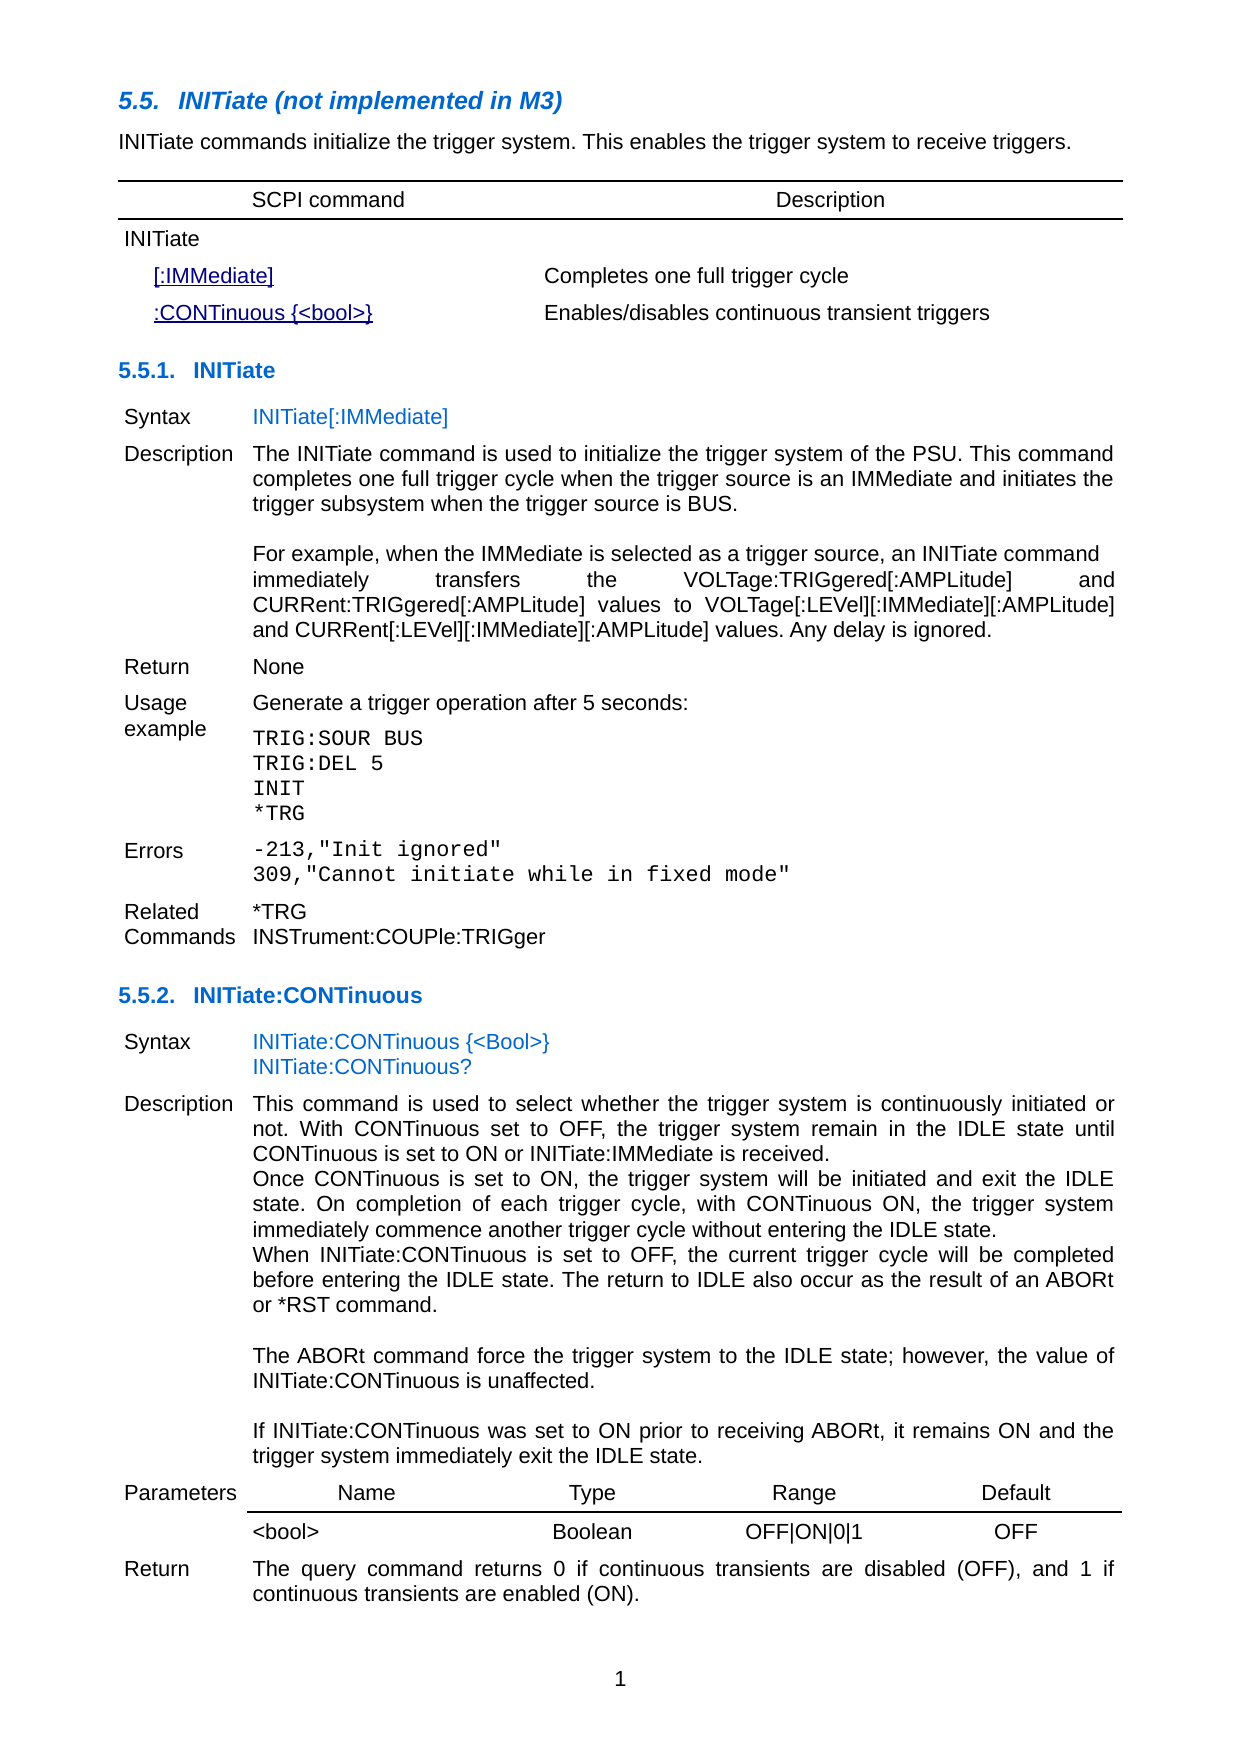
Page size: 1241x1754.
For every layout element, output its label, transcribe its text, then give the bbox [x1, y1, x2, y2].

table_cell -213,"Init ignored" 309,"Cannot initiate while in fixed mode" [247, 832, 1122, 893]
table_cell Usage example [118, 685, 247, 832]
table_cell <bool> [247, 1513, 486, 1550]
table_cell Parameters [118, 1474, 247, 1511]
table_cell INITiate [118, 220, 538, 257]
table_header INITiate:CONTinuous {<Bool>} INITiate:CONTinuous? [247, 1023, 1122, 1085]
table_cell The query command returns 0 if continuous transients are disabled (OFF), and 1 if continuous transients are enabled (ON). [247, 1550, 1122, 1612]
table_cell Return [118, 648, 247, 684]
table_cell Generate a trigger operation after 5 seconds: TRIG:SOUR BUS TRIG:DEL 5 INIT *TRG [247, 685, 1122, 832]
subtitle INITiate (not implemented in M3) [118, 86, 1122, 114]
table_cell Related Commands [118, 893, 247, 955]
table_cell [118, 1511, 247, 1550]
table_cell The INITiate command is used to initialize the trigger system of the PSU. This command completes one full trigger cycle when the trigger source is an IMMediate and initiates the trigger subsystem when the trigger source is BUS. For example, when the IMMediate is selected as a trigger source, an INITiate command immediately transfers the VOLTage:TRIGgered[:AMPLitude] and CURRent:TRIGgered[:AMPLitude] values to VOLTage[:LEVel][:IMMediate][:AMPLitude] and CURRent[:LEVel][:IMMediate][:AMPLitude] values. Any delay is ignored. [247, 435, 1122, 648]
table_header INITiate[:IMMediate] [247, 398, 1122, 435]
table_cell :CONTinuous {<bool>} [118, 294, 538, 330]
table_header Description [538, 182, 1122, 218]
text INITiate commands initialize the trigger system. This enables the trigger system to receive triggers. [118, 129, 1122, 154]
table_cell OFF [910, 1513, 1122, 1550]
subtitle INITiate [118, 357, 1122, 383]
table_cell Errors [118, 832, 247, 893]
table_cell [:IMMediate] [118, 257, 538, 294]
table_cell This command is used to select whether the trigger system is continuously initiated or not. With CONTinuous set to OFF, the trigger system remain in the IDLE state until CONTinuous is set to ON or INITiate:IMMediate is received. Once CONTinuous is set to ON, the trigger system will be initiated and exit the IDLE state. On completion of each trigger cycle, with CONTinuous ON, the trigger system immediately commence another trigger cycle without entering the IDLE state. When INITiate:CONTinuous is set to OFF, the current trigger cycle will be completed before entering the IDLE state. The return to IDLE also occur as the result of an ABORt or *RST command. The ABORt command force the trigger system to the IDLE state; however, the value of INITiate:CONTinuous is unaffected. If INITiate:CONTinuous was set to ON prior to receiving ABORt, it remains ON and the trigger system immediately exit the IDLE state. [247, 1085, 1122, 1474]
table_cell None [247, 648, 1122, 684]
table_cell Description [118, 435, 247, 648]
table_cell Range [698, 1474, 910, 1511]
table_header Syntax [118, 398, 247, 435]
table_cell Type [486, 1474, 698, 1511]
table_cell *TRG INSTrument:COUPle:TRIGger [247, 893, 1122, 955]
table_cell Default [910, 1474, 1122, 1511]
table_cell Enables/disables continuous transient triggers [538, 294, 1122, 330]
table_cell Return [118, 1550, 247, 1612]
table_cell Description [118, 1085, 247, 1474]
table_cell OFF|ON|0|1 [698, 1513, 910, 1550]
table_cell Boolean [486, 1513, 698, 1550]
table_header SCPI command [118, 182, 538, 218]
subtitle INITiate:CONTinuous [118, 982, 1122, 1008]
table_cell Name [247, 1474, 486, 1511]
table_header Syntax [118, 1023, 247, 1085]
table_cell Completes one full trigger cycle [538, 257, 1122, 294]
table_cell [538, 220, 1122, 257]
